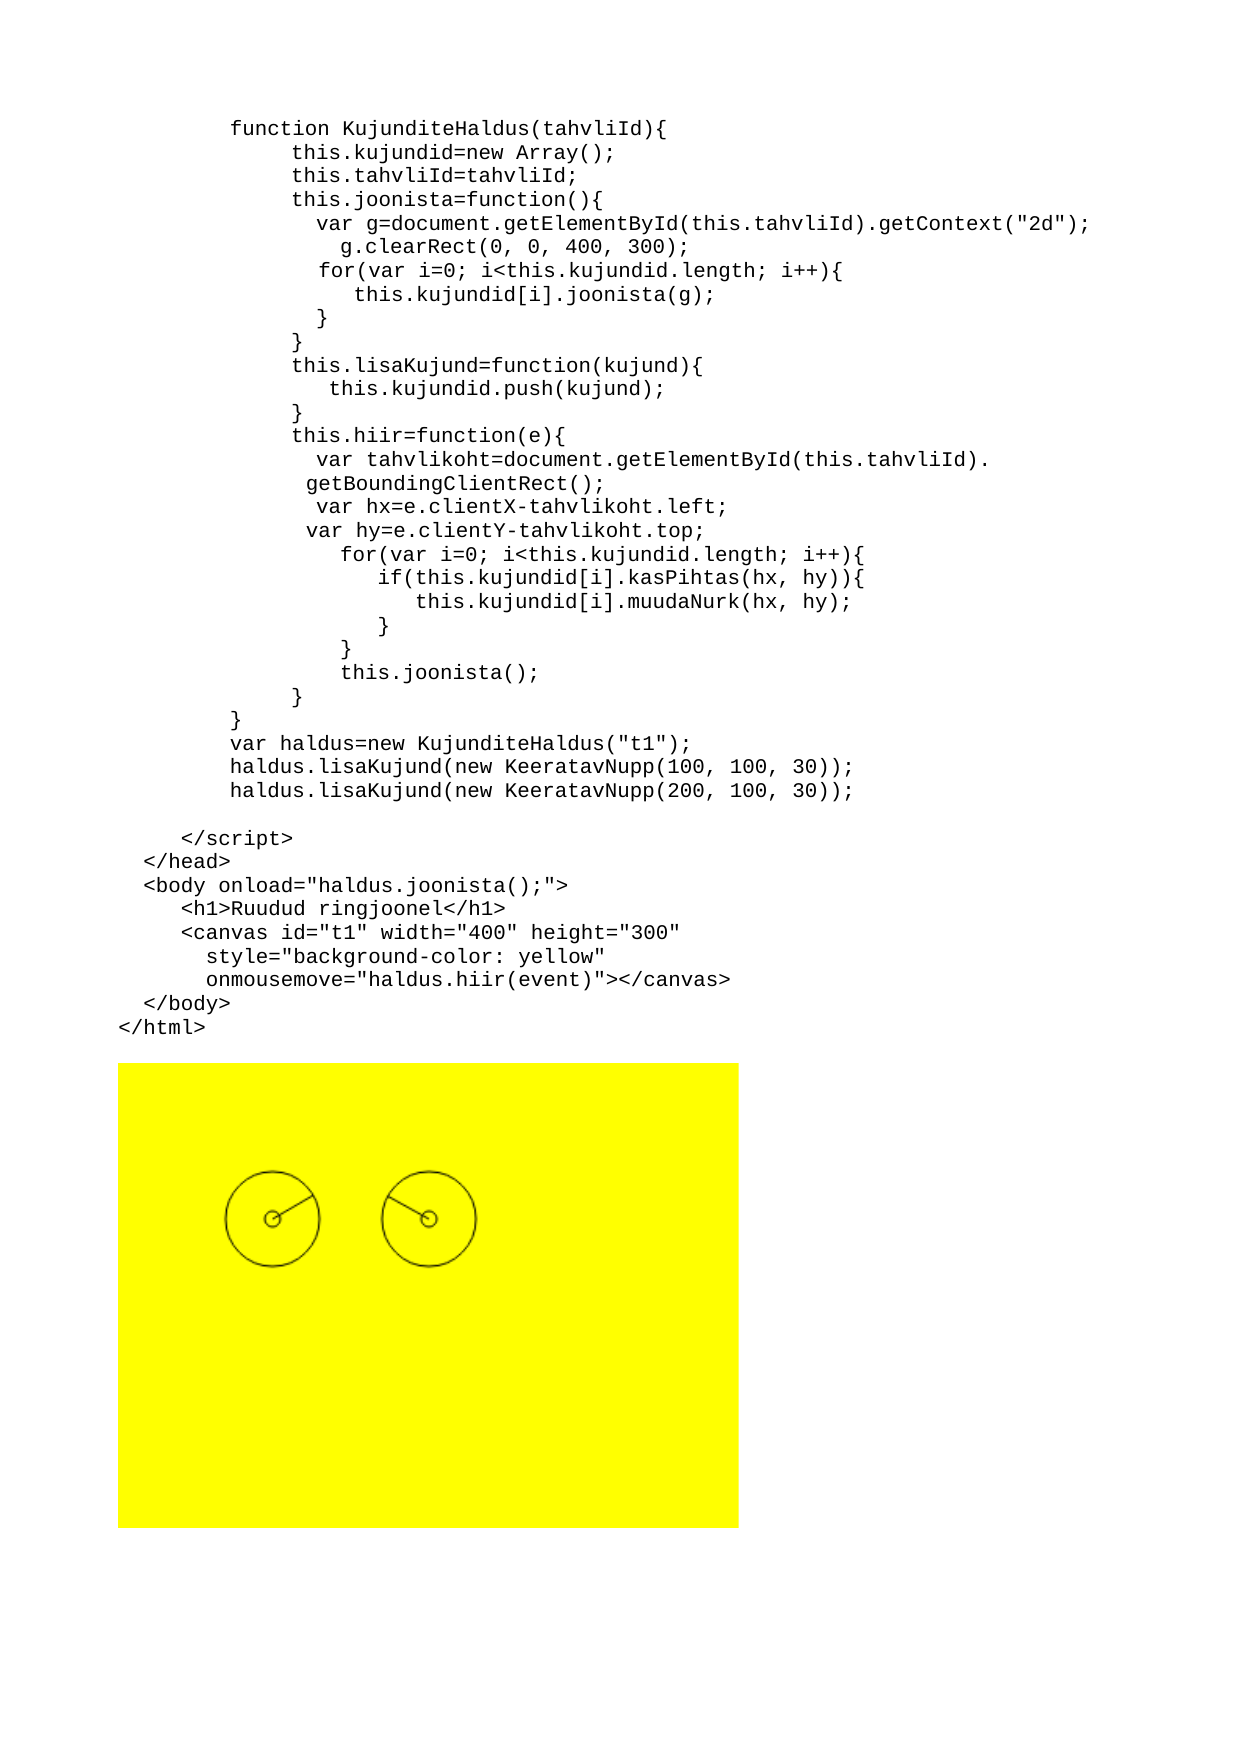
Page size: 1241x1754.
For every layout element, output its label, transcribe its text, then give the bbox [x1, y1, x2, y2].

text haldus.lisaKujund(new KeeratavNupp(200, 100, 30)); [118, 780, 1122, 804]
text } [118, 307, 1122, 331]
text g.clearRect(0, 0, 400, 300); [118, 236, 1122, 260]
text } [118, 402, 1122, 426]
text this.lisaKujund=function(kujund){ [118, 354, 1122, 378]
text haldus.lisaKujund(new KeeratavNupp(100, 100, 30)); [118, 757, 1122, 780]
text } [118, 686, 1122, 709]
text for(var i=0; i<this.kujundid.length; i++){ [118, 260, 1122, 284]
text this.joonista=function(){ [118, 189, 1122, 213]
text <body onload="haldus.joonista();"> [118, 875, 1122, 898]
text var haldus=new KujunditeHaldus("t1"); [118, 733, 1122, 757]
text for(var i=0; i<this.kujundid.length; i++){ [118, 544, 1122, 567]
text </html> [118, 1017, 1122, 1040]
text <h1>Ruudud ringjoonel</h1> [118, 898, 1122, 922]
text var hx=e.clientX-tahvlikoht.left; [118, 496, 1122, 520]
text this.tahvliId=tahvliId; [118, 165, 1122, 189]
text style="background-color: yellow" [118, 946, 1122, 969]
text </body> [118, 993, 1122, 1017]
text var g=document.getElementById(this.tahvliId).getContext("2d"); [118, 213, 1122, 236]
text this.joonista(); [118, 662, 1122, 686]
text </script> [118, 827, 1122, 851]
text </head> [118, 851, 1122, 875]
text } [118, 331, 1122, 354]
text var tahvlikoht=document.getElementById(this.tahvliId). [118, 449, 1122, 473]
text this.kujundid[i].muudaNurk(hx, hy); [118, 591, 1122, 615]
text function KujunditeHaldus(tahvliId){ [118, 118, 1122, 142]
text this.kujundid=new Array(); [118, 142, 1122, 165]
text } [118, 615, 1122, 638]
text var hy=e.clientY-tahvlikoht.top; [118, 520, 1122, 544]
text onmousemove="haldus.hiir(event)"></canvas> [118, 969, 1122, 993]
text this.kujundid[i].joonista(g); [118, 284, 1122, 307]
text } [118, 638, 1122, 662]
text this.hiir=function(e){ [118, 426, 1122, 449]
text if(this.kujundid[i].kasPihtas(hx, hy)){ [118, 567, 1122, 591]
text this.kujundid.push(kujund); [118, 378, 1122, 402]
text getBoundingClientRect(); [118, 473, 1122, 496]
text <canvas id="t1" width="400" height="300" [118, 922, 1122, 946]
text } [118, 709, 1122, 733]
